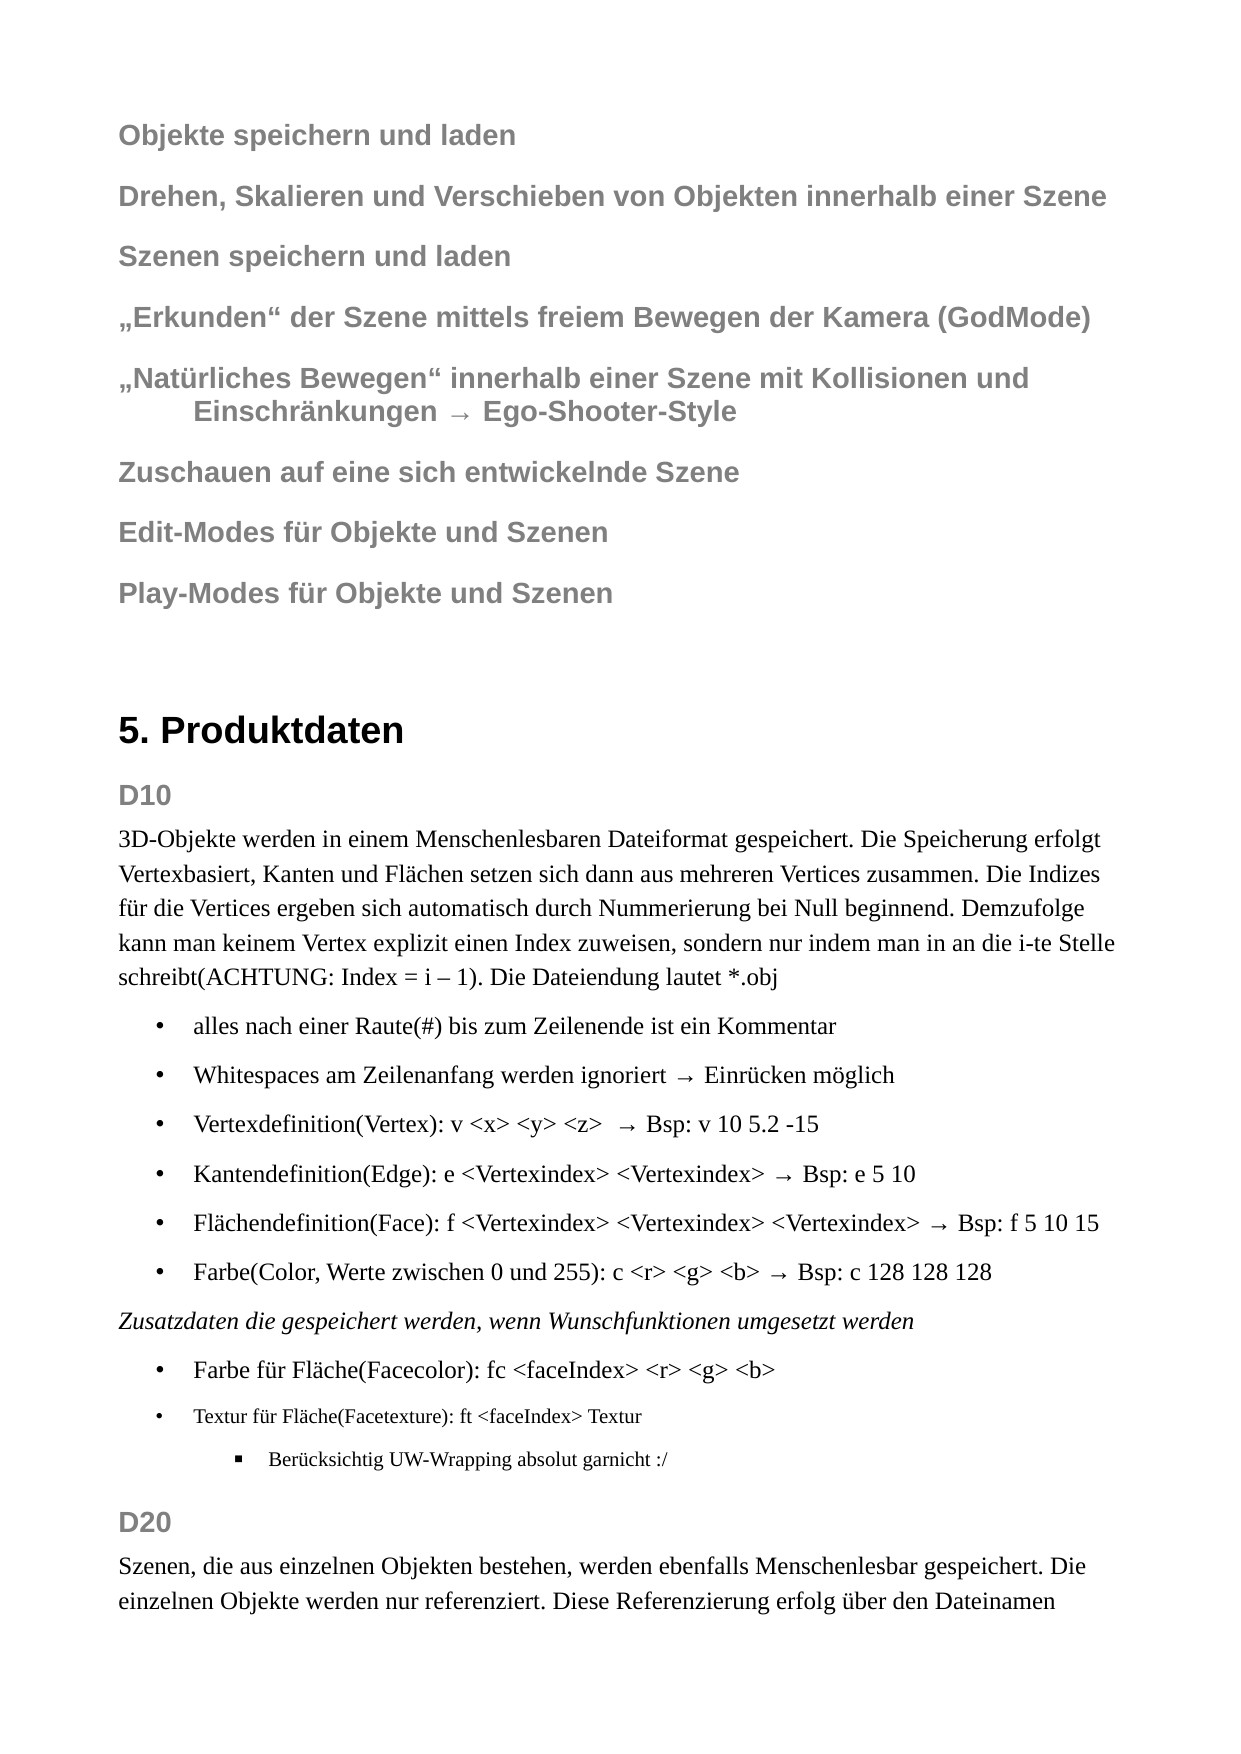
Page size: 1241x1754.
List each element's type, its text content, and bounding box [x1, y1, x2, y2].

subtitle Objekte speichern und laden [118, 118, 1122, 152]
text Szenen, die aus einzelnen Objekten bestehen, werden ebenfalls Menschenlesbar gespeichert. Die einzelnen Objekte werden nur referenziert. Diese Referenzierung erfolg über den Dateinamen [118, 1551, 1122, 1615]
subtitle D20 [118, 1505, 1122, 1539]
subtitle „Natürliches Bewegen“ innerhalb einer Szene mit Kollisionen und Einschränkungen → Ego-Shooter-Style [118, 361, 1122, 428]
list Whitespaces am Zeilenanfang werden ignoriert → Einrücken möglich [156, 1061, 1122, 1089]
subtitle Drehen, Skalieren und Verschieben von Objekten innerhalb einer Szene [118, 179, 1122, 212]
subtitle „Erkunden“ der Szene mittels freiem Bewegen der Kamera (GodMode) [118, 300, 1122, 333]
list Farbe für Fläche(Facecolor): fc <faceIndex> <r> <g> <b> [156, 1355, 1122, 1384]
list Textur für Fläche(Facetexture): ft <faceIndex> Textur [156, 1404, 1122, 1428]
subtitle Zuschauen auf eine sich entwickelnde Szene [118, 455, 1122, 488]
subtitle Szenen speichern und laden [118, 239, 1122, 273]
subtitle 5. Produktdaten [118, 708, 1122, 751]
text Zusatzdaten die gespeichert werden, wenn Wunschfunktionen umgesetzt werden [118, 1306, 1122, 1334]
list Flächendefinition(Face): f <Vertexindex> <Vertexindex> <Vertexindex> → Bsp: f 5 10 15 [156, 1208, 1122, 1236]
text 3D-Objekte werden in einem Menschenlesbaren Dateiformat gespeichert. Die Speicherung erfolgt Vertexbasiert, Kanten und Flächen setzen sich dann aus mehreren Vertices zusammen. Die Indizes für die Vertices ergeben sich automatisch durch Nummerierung bei Null beginnend. Demzufolge kann man keinem Vertex explizit einen Index zuweisen, sondern nur indem man in an die i-te Stelle schreibt(ACHTUNG: Index = i – 1). Die Dateiendung lautet *.obj [118, 824, 1122, 991]
list Farbe(Color, Werte zwischen 0 und 255): c <r> <g> <b> → Bsp: c 128 128 128 [156, 1257, 1122, 1286]
list alles nach einer Raute(#) bis zum Zeilenende ist ein Kommentar [156, 1011, 1122, 1040]
subtitle D10 [118, 778, 1122, 812]
list Vertexdefinition(Vertex): v <x> <y> <z> → Bsp: v 10 5.2 -15 [156, 1109, 1122, 1138]
subtitle Play-Modes für Objekte und Szenen [118, 576, 1122, 609]
list Kantendefinition(Edge): e <Vertexindex> <Vertexindex> → Bsp: e 5 10 [156, 1159, 1122, 1187]
subtitle Edit-Modes für Objekte und Szenen [118, 515, 1122, 549]
list Berücksichtig UW-Wrapping absolut garnicht :/ [231, 1447, 1122, 1471]
